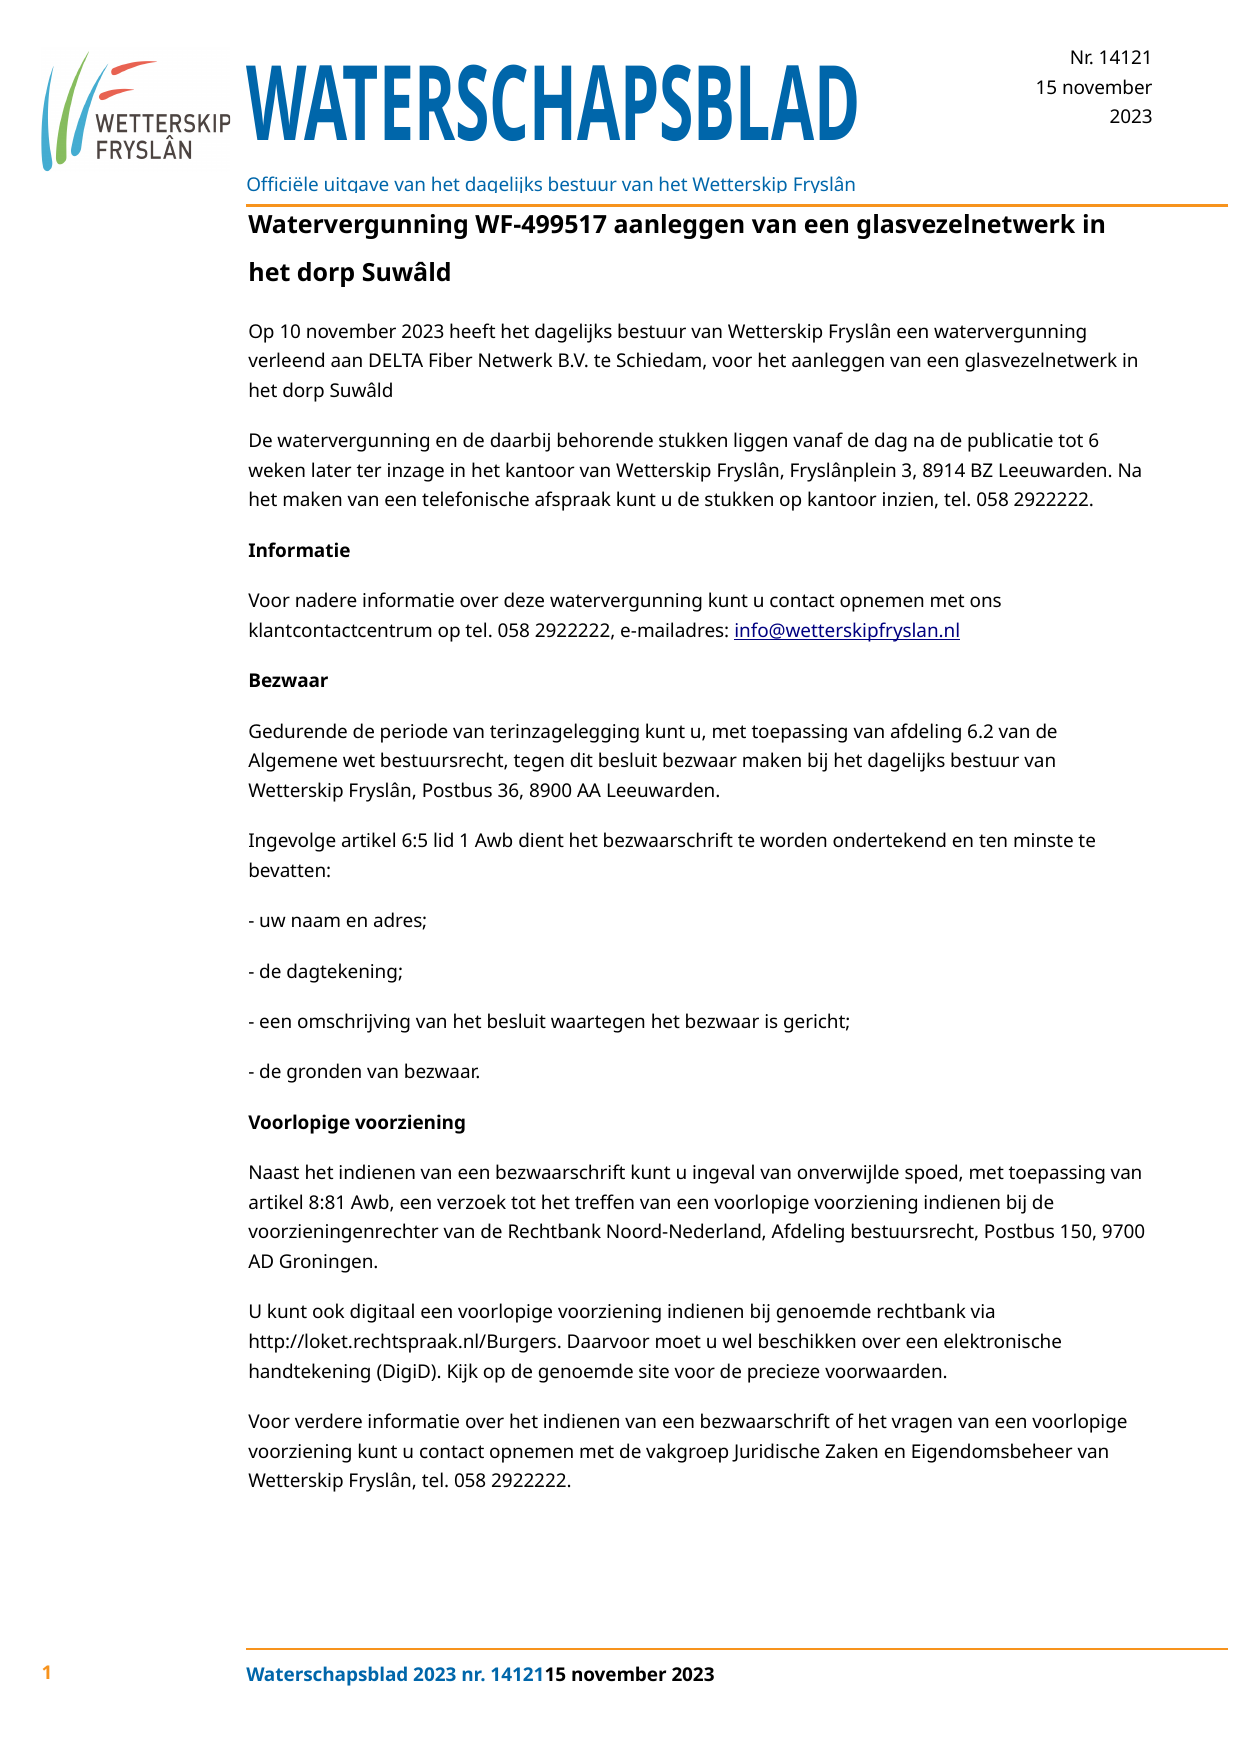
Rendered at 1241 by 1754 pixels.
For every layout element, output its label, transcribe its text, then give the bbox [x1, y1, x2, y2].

text - uw naam en adres; [248, 907, 1152, 933]
text - een omschrijving van het besluit waartegen het bezwaar is gericht; [248, 1008, 1152, 1034]
text Voor nadere informatie over deze watervergunning kunt u contact opnemen met ons klantcontactcentrum op tel. 058 2922222, e-mailadres: info@wetterskipfryslan.nl [248, 587, 1152, 643]
text Informatie [248, 537, 1152, 563]
picture [41, 47, 231, 172]
text Voor verdere informatie over het indienen van een bezwaarschrift of het vragen van een voorlopige voorziening kunt u contact opnemen met de vakgroep Juridische Zaken en Eigendomsbeheer van Wetterskip Fryslân, tel. 058 2922222. [248, 1408, 1152, 1493]
text U kunt ook digitaal een voorlopige voorziening indienen bij genoemde rechtbank via http://loket.rechtspraak.nl/Burgers. Daarvoor moet u wel beschikken over een elektronische handtekening (DigiD). Kijk op de genoemde site voor de precieze voorwaarden. [248, 1299, 1152, 1384]
text De watervergunning en de daarbij behorende stukken liggen vanaf de dag na de publicatie tot 6 weken later ter inzage in het kantoor van Wetterskip Fryslân, Fryslânplein 3, 8914 BZ Leeuwarden. Na het maken van een telefonische afspraak kunt u de stukken op kantoor inzien, tel. 058 2922222. [248, 427, 1152, 512]
text Bezwaar [248, 667, 1152, 693]
text Watervergunning WF-499517 aanleggen van een glasvezelnetwerk in het dorp Suwâld [248, 207, 1152, 288]
text Gedurende de periode van terinzagelegging kunt u, met toepassing van afdeling 6.2 van de Algemene wet bestuursrecht, tegen dit besluit bezwaar maken bij het dagelijks bestuur van Wetterskip Fryslân, Postbus 36, 8900 AA Leeuwarden. [248, 718, 1152, 803]
text - de gronden van bezwaar. [248, 1059, 1152, 1084]
text Voorlopige voorziening [248, 1109, 1152, 1135]
text Naast het indienen van een bezwaarschrift kunt u ingeval van onverwijlde spoed, met toepassing van artikel 8:81 Awb, een verzoek tot het treffen van een voorlopige voorziening indienen bij de voorzieningenrechter van de Rechtbank Noord-Nederland, Afdeling bestuursrecht, Postbus 150, 9700 AD Groningen. [248, 1159, 1152, 1274]
text Op 10 november 2023 heeft het dagelijks bestuur van Wetterskip Fryslân een watervergunning verleend aan DELTA Fiber Netwerk B.V. te Schiedam, voor het aanleggen van een glasvezelnetwerk in het dorp Suwâld [248, 318, 1152, 403]
text - de dagtekening; [248, 958, 1152, 984]
text Ingevolge artikel 6:5 lid 1 Awb dient het bezwaarschrift te worden ondertekend en ten minste te bevatten: [248, 827, 1152, 883]
